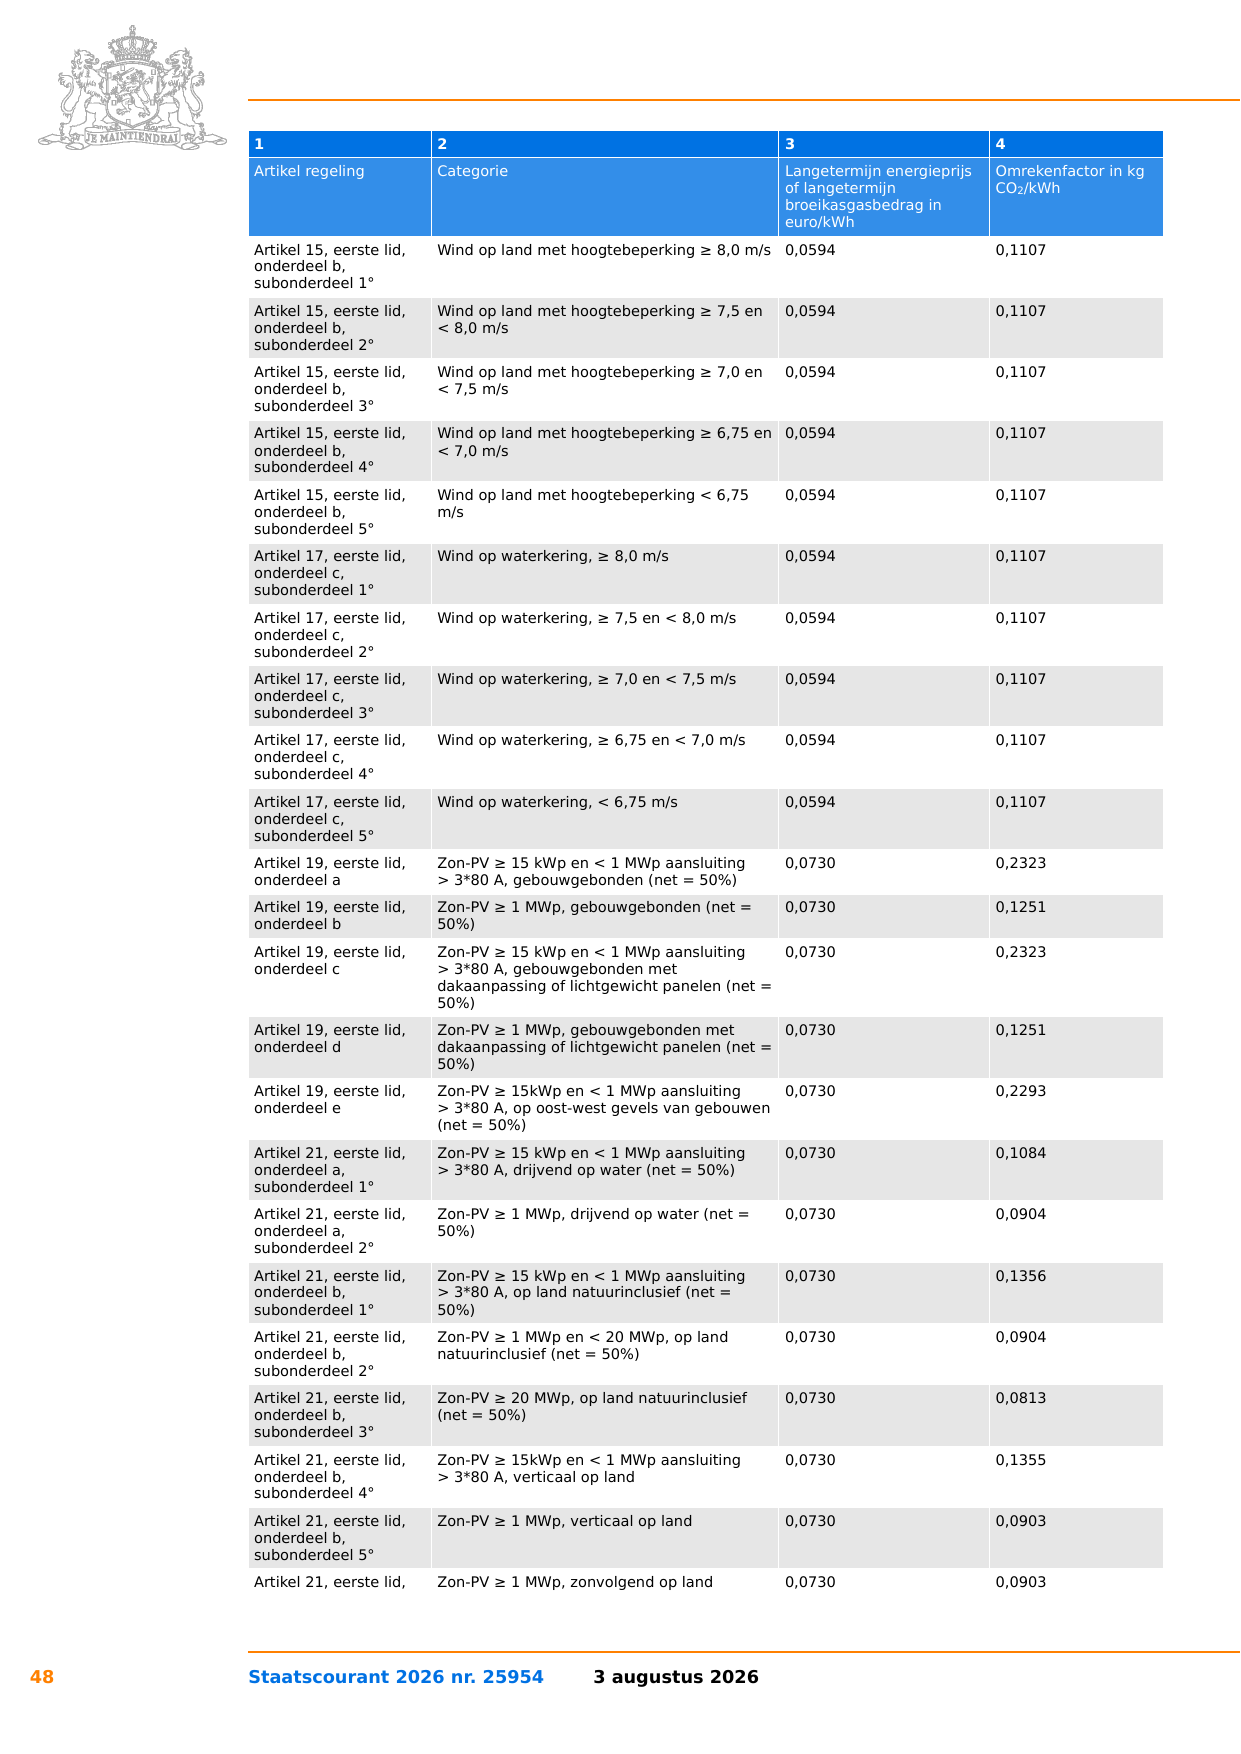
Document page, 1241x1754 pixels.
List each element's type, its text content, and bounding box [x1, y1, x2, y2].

table_cell 0,1107 [990, 789, 1163, 849]
table_cell Wind op waterkering, < 6,75 m/s [432, 789, 778, 849]
table_cell Wind op waterkering, ≥ 6,75 en < 7,0 m/s [432, 728, 778, 788]
table_cell 0,0594 [779, 298, 989, 358]
table_cell Zon-PV ≥ 15kWp en < 1 MWp aansluiting > 3*80 A, op oost-west gevels van gebouwen (net = 50%) [432, 1079, 778, 1139]
table_cell Artikel 21, eerste lid, onderdeel a, subonderdeel 2° [249, 1201, 431, 1262]
table_cell Artikel 21, eerste lid, onderdeel b, subonderdeel 2° [249, 1324, 431, 1384]
table_cell Artikel 15, eerste lid, onderdeel b, subonderdeel 3° [249, 359, 431, 420]
picture [38, 25, 227, 150]
table_cell Zon-PV ≥ 1 MWp, gebouwgebonden met dakaanpassing of lichtgewicht panelen (net = 50%) [432, 1017, 778, 1078]
table_cell 0,1107 [990, 237, 1163, 297]
table_cell Artikel 17, eerste lid, onderdeel c, subonderdeel 2° [249, 605, 431, 665]
table_cell 0,0904 [990, 1201, 1163, 1262]
table_cell 0,0730 [779, 1508, 989, 1568]
table_cell Artikel regeling [249, 158, 431, 236]
table_cell 0,1107 [990, 359, 1163, 420]
table_cell Zon-PV ≥ 1 MWp, gebouwgebonden (net = 50%) [432, 895, 778, 938]
table_cell Artikel 21, eerste lid, [249, 1570, 431, 1596]
table_header 2 [432, 131, 778, 157]
table_cell Wind op land met hoogtebeperking ≥ 8,0 m/s [432, 237, 778, 297]
table_cell Wind op land met hoogtebeperking ≥ 6,75 en < 7,0 m/s [432, 421, 778, 481]
table_cell 0,0730 [779, 1570, 989, 1596]
table_cell 0,1107 [990, 482, 1163, 542]
table_cell 0,0594 [779, 421, 989, 481]
table_cell Zon-PV ≥ 15 kWp en < 1 MWp aansluiting > 3*80 A, gebouwgebonden (net = 50%) [432, 850, 778, 893]
table_cell 0,2323 [990, 850, 1163, 893]
table_header 1 [249, 131, 431, 157]
table_cell Artikel 15, eerste lid, onderdeel b, subonderdeel 5° [249, 482, 431, 542]
table_cell Artikel 21, eerste lid, onderdeel b, subonderdeel 5° [249, 1508, 431, 1568]
table_cell Zon-PV ≥ 1 MWp en < 20 MWp, op land natuurinclusief (net = 50%) [432, 1324, 778, 1384]
table_cell Artikel 21, eerste lid, onderdeel b, subonderdeel 1° [249, 1263, 431, 1323]
table_header 4 [990, 131, 1163, 157]
table_cell Wind op land met hoogtebeperking ≥ 7,5 en < 8,0 m/s [432, 298, 778, 358]
table_cell Zon-PV ≥ 15 kWp en < 1 MWp aansluiting > 3*80 A, gebouwgebonden met dakaanpassing of lichtgewicht panelen (net = 50%) [432, 939, 778, 1016]
table_cell 0,0730 [779, 1017, 989, 1078]
table_cell 0,1107 [990, 666, 1163, 726]
table_cell 0,0730 [779, 1385, 989, 1446]
table_cell Wind op land met hoogtebeperking < 6,75 m/s [432, 482, 778, 542]
table_cell 0,0903 [990, 1508, 1163, 1568]
table_cell Wind op waterkering, ≥ 8,0 m/s [432, 544, 778, 604]
table_cell Artikel 15, eerste lid, onderdeel b, subonderdeel 1° [249, 237, 431, 297]
table_cell Artikel 15, eerste lid, onderdeel b, subonderdeel 4° [249, 421, 431, 481]
table_cell Wind op waterkering, ≥ 7,0 en < 7,5 m/s [432, 666, 778, 726]
table_cell Omrekenfactor in kg CO2/kWh [990, 158, 1163, 236]
table_cell 0,0730 [779, 895, 989, 938]
table_cell 0,1355 [990, 1447, 1163, 1507]
table_cell Artikel 21, eerste lid, onderdeel a, subonderdeel 1° [249, 1140, 431, 1200]
table_cell 0,2323 [990, 939, 1163, 1016]
table_cell Wind op land met hoogtebeperking ≥ 7,0 en < 7,5 m/s [432, 359, 778, 420]
table_cell 0,0904 [990, 1324, 1163, 1384]
table_cell 0,0730 [779, 1079, 989, 1139]
table_cell 0,0594 [779, 666, 989, 726]
table_cell 0,0594 [779, 359, 989, 420]
table_cell Artikel 15, eerste lid, onderdeel b, subonderdeel 2° [249, 298, 431, 358]
table_cell 0,0730 [779, 939, 989, 1016]
table_cell 0,0730 [779, 1140, 989, 1200]
table_cell 0,0813 [990, 1385, 1163, 1446]
table_cell 0,1107 [990, 605, 1163, 665]
table_cell 0,1251 [990, 1017, 1163, 1078]
table_header 3 [779, 131, 989, 157]
table_cell Artikel 17, eerste lid, onderdeel c, subonderdeel 3° [249, 666, 431, 726]
table_cell 0,0730 [779, 1201, 989, 1262]
table_cell Categorie [432, 158, 778, 236]
table_cell Artikel 21, eerste lid, onderdeel b, subonderdeel 4° [249, 1447, 431, 1507]
table_cell Langetermijn energieprijs of langetermijn broeikasgasbedrag in euro/kWh [779, 158, 989, 236]
table_cell 0,0594 [779, 482, 989, 542]
table_cell Artikel 19, eerste lid, onderdeel a [249, 850, 431, 893]
table_cell 0,1107 [990, 298, 1163, 358]
table_cell Zon-PV ≥ 20 MWp, op land natuurinclusief (net = 50%) [432, 1385, 778, 1446]
table_cell Zon-PV ≥ 1 MWp, verticaal op land [432, 1508, 778, 1568]
table_cell Zon-PV ≥ 15 kWp en < 1 MWp aansluiting > 3*80 A, op land natuurinclusief (net = 50%) [432, 1263, 778, 1323]
table_cell Artikel 19, eerste lid, onderdeel e [249, 1079, 431, 1139]
table_cell 0,1251 [990, 895, 1163, 938]
table_cell 0,0594 [779, 789, 989, 849]
table_cell 0,2293 [990, 1079, 1163, 1139]
table_cell 0,0594 [779, 544, 989, 604]
table_cell 0,0594 [779, 237, 989, 297]
table_cell 0,1107 [990, 421, 1163, 481]
table_cell Zon-PV ≥ 1 MWp, zonvolgend op land [432, 1570, 778, 1596]
table_cell Artikel 21, eerste lid, onderdeel b, subonderdeel 3° [249, 1385, 431, 1446]
table_cell 0,1084 [990, 1140, 1163, 1200]
table_cell Artikel 19, eerste lid, onderdeel b [249, 895, 431, 938]
table_cell Artikel 19, eerste lid, onderdeel c [249, 939, 431, 1016]
table_cell Zon-PV ≥ 15 kWp en < 1 MWp aansluiting > 3*80 A, drijvend op water (net = 50%) [432, 1140, 778, 1200]
table_cell Zon-PV ≥ 15kWp en < 1 MWp aansluiting > 3*80 A, verticaal op land [432, 1447, 778, 1507]
table_cell Wind op waterkering, ≥ 7,5 en < 8,0 m/s [432, 605, 778, 665]
table_cell 0,0730 [779, 1324, 989, 1384]
table_cell Zon-PV ≥ 1 MWp, drijvend op water (net = 50%) [432, 1201, 778, 1262]
table_cell Artikel 17, eerste lid, onderdeel c, subonderdeel 5° [249, 789, 431, 849]
table_cell 0,1107 [990, 544, 1163, 604]
table_cell Artikel 17, eerste lid, onderdeel c, subonderdeel 1° [249, 544, 431, 604]
table_cell 0,0730 [779, 850, 989, 893]
table_cell 0,0903 [990, 1570, 1163, 1596]
table_cell 0,1107 [990, 728, 1163, 788]
table_cell 0,0594 [779, 728, 989, 788]
table_cell 0,0594 [779, 605, 989, 665]
table_cell 0,1356 [990, 1263, 1163, 1323]
table_cell 0,0730 [779, 1263, 989, 1323]
table_cell 0,0730 [779, 1447, 989, 1507]
table_cell Artikel 19, eerste lid, onderdeel d [249, 1017, 431, 1078]
table_cell Artikel 17, eerste lid, onderdeel c, subonderdeel 4° [249, 728, 431, 788]
